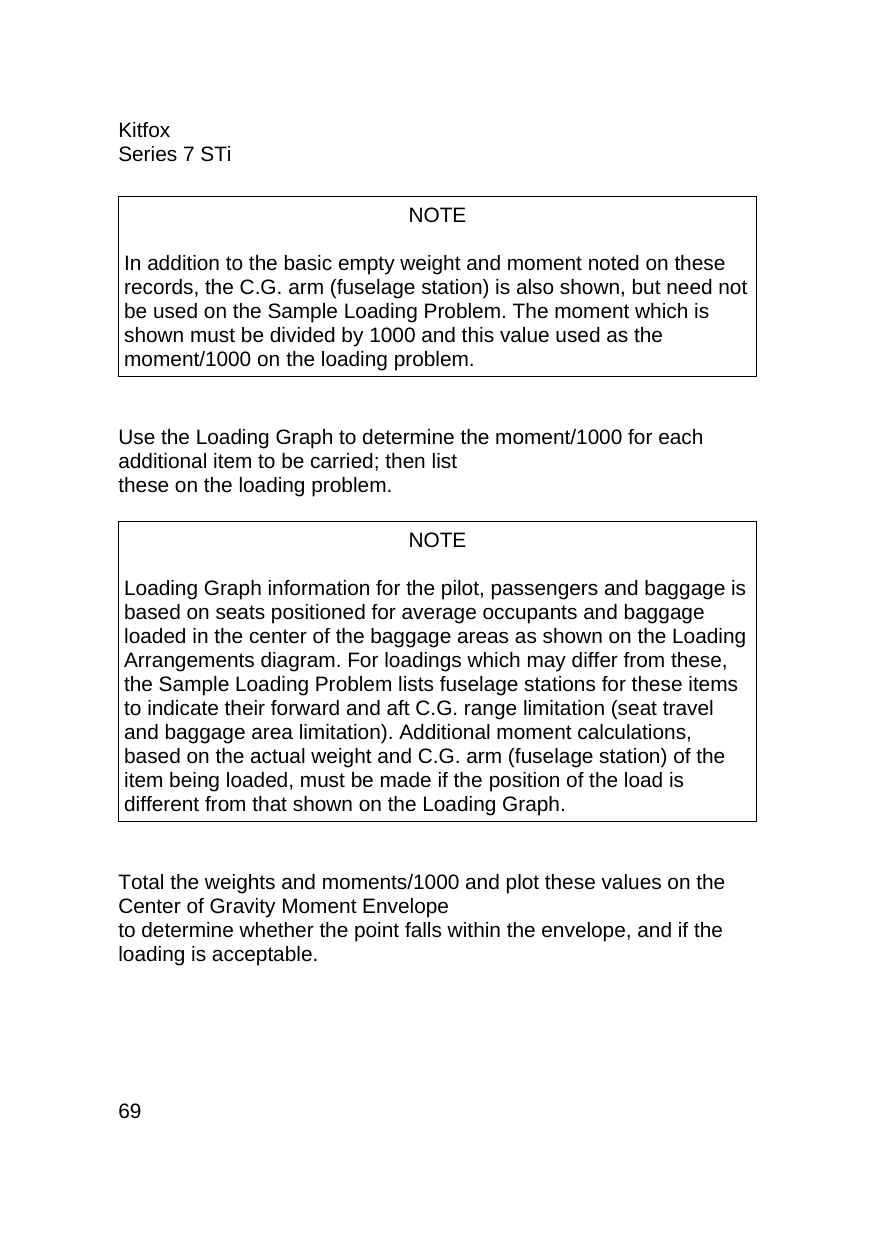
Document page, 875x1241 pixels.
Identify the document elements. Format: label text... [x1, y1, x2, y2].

table_header NOTE Loading Graph information for the pilot, passengers and baggage is based on seats positioned for average occupants and baggage loaded in the center of the baggage areas as shown on the Loading Arrangements diagram. For loadings which may differ from these, the Sample Loading Problem lists fuselage stations for these items to indicate their forward and aft C.G. range limitation (seat travel and baggage area limitation). Additional moment calculations, based on the actual weight and C.G. arm (fuselage station) of the item being loaded, must be made if the position of the load is different from that shown on the Loading Graph. [119, 522, 756, 821]
text Use the Loading Graph to determine the moment/1000 for each additional item to be carried; then list [118, 425, 756, 473]
text these on the loading problem. [118, 473, 756, 497]
table_header NOTE In addition to the basic empty weight and moment noted on these records, the C.G. arm (fuselage station) is also shown, but need not be used on the Sample Loading Problem. The moment which is shown must be divided by 1000 and this value used as the moment/1000 on the loading problem. [119, 197, 756, 376]
text Total the weights and moments/1000 and plot these values on the Center of Gravity Moment Envelope [118, 870, 756, 918]
text to determine whether the point falls within the envelope, and if the loading is acceptable. [118, 918, 756, 966]
